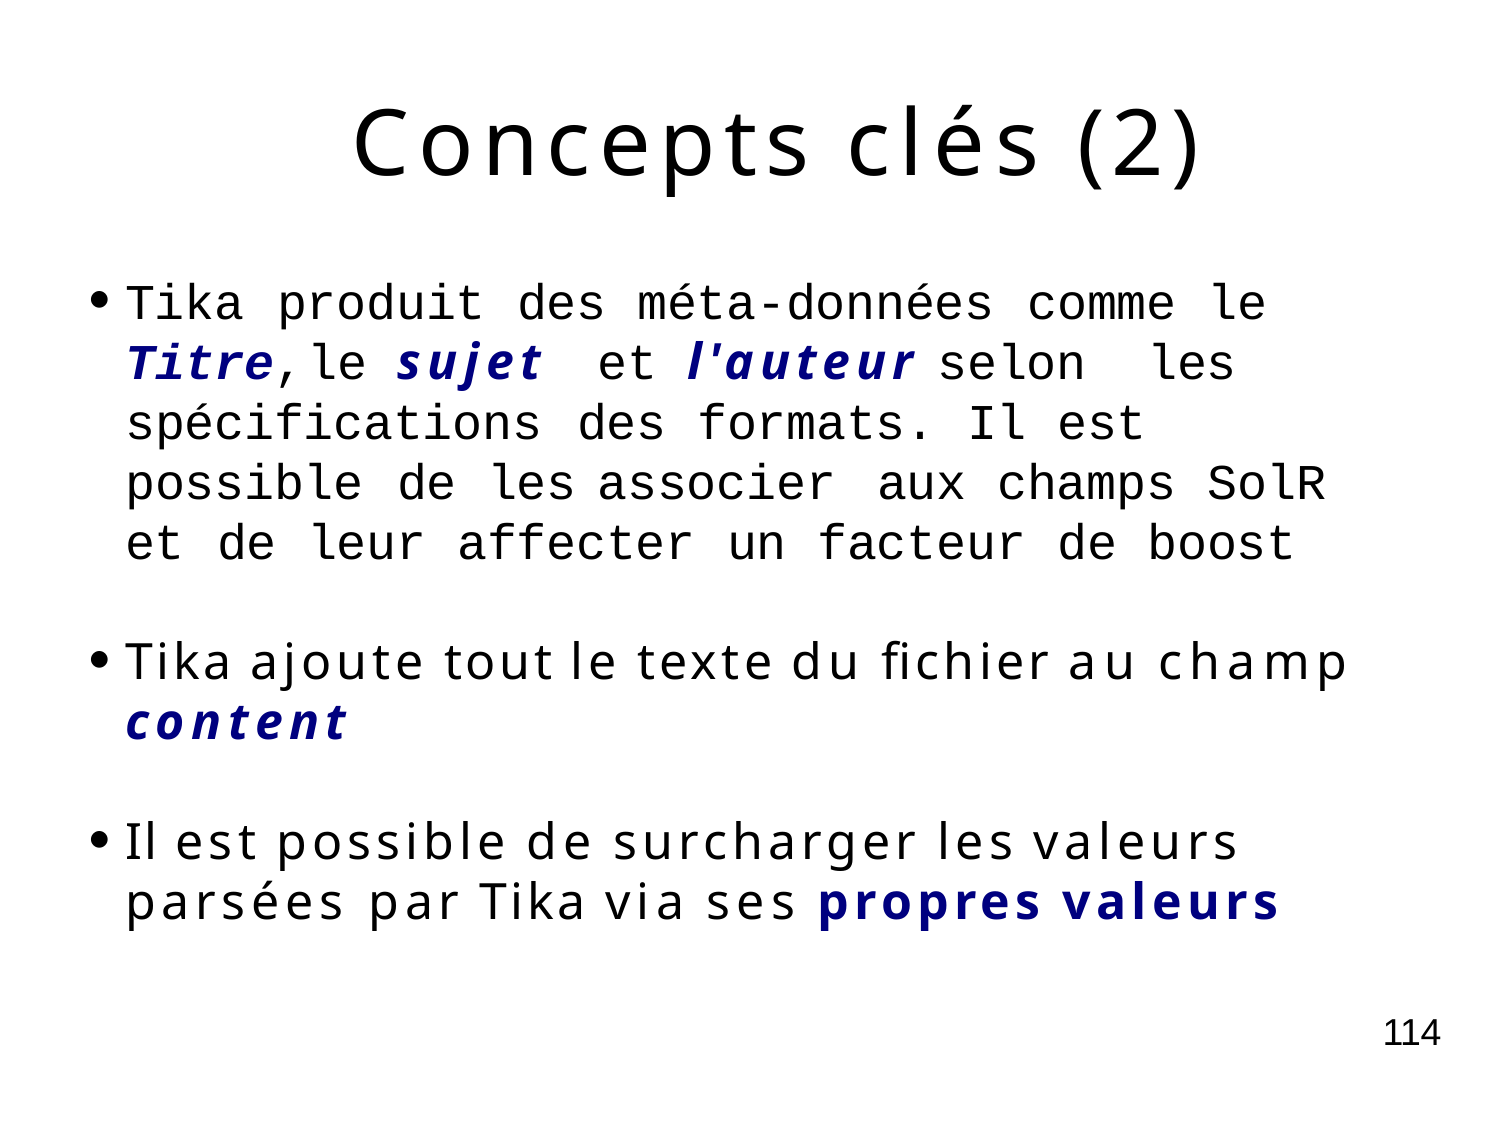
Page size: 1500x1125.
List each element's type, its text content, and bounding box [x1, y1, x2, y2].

text_box ● [87, 820, 110, 850]
text_box Tika ajoute tout le texte du fichier au champ content [123, 627, 1388, 750]
text_box ● [87, 280, 110, 310]
text_box ● [87, 640, 110, 670]
title Concepts clés (2) [87, 26, 1413, 272]
slide_number 114 [1373, 1009, 1451, 1125]
text_box Tika produit des méta-données comme le Titre, le sujet et l'auteur selon les spécifications des formats. Il est possible de les associer aux champs SolR et de leur affecter un facteur de boost [123, 267, 1328, 570]
text_box Il est possible de surcharger les valeurs parsées par Tika via ses propres valeurs [123, 807, 1332, 930]
